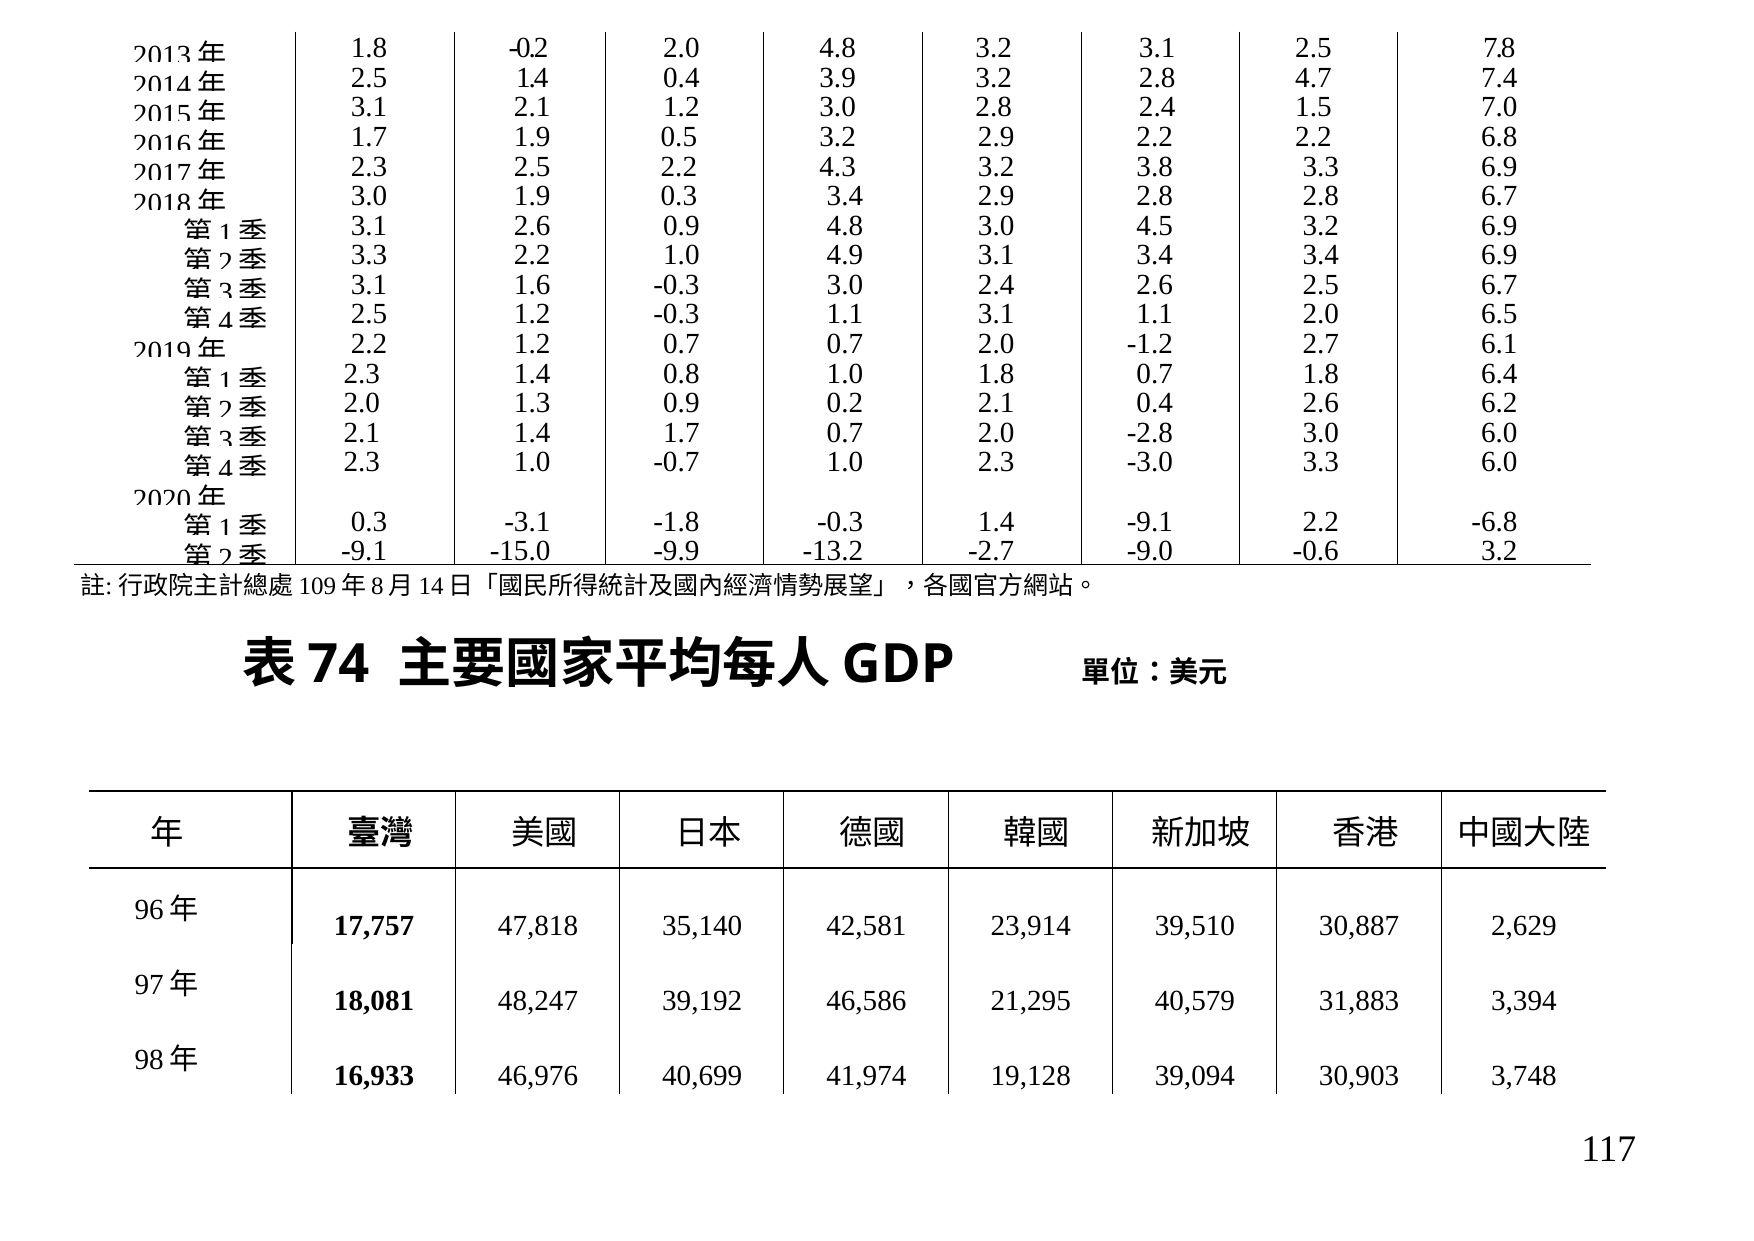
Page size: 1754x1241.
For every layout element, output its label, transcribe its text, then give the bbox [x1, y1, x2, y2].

table_cell [1398, 475, 1591, 505]
table_cell 7.0 [1398, 91, 1591, 120]
text 註: 行政院主計總處109年8月14日「國民所得統計及國內經濟情勢展望」，各國官方網站。 [59, 565, 1636, 603]
table_cell 1.6 [455, 268, 605, 298]
table_cell 2.2 [1082, 120, 1239, 150]
table_cell 1.4 [455, 357, 605, 387]
table_cell 2.8 [1082, 180, 1239, 209]
table_cell -9.1 [1082, 505, 1239, 534]
table_cell 16,933 [292, 1019, 455, 1094]
table_cell 3.0 [764, 91, 922, 120]
table_cell 2.1 [923, 387, 1081, 416]
table_cell 2014年 [74, 61, 295, 91]
table_cell 3.3 [296, 239, 454, 268]
table_cell 2.0 [923, 416, 1081, 446]
table_cell 2.0 [923, 328, 1081, 357]
table_cell 4.8 [764, 32, 922, 61]
table_cell 2017年 [74, 150, 295, 179]
table_cell 3.0 [296, 180, 454, 209]
table_cell 1.1 [764, 298, 922, 327]
table_cell 1.8 [1240, 357, 1397, 387]
table_cell 2.1 [296, 416, 454, 446]
table_cell 1.0 [606, 239, 763, 268]
table_cell 4.3 [764, 150, 922, 179]
table_cell 3.1 [296, 91, 454, 120]
table_cell 2.8 [1082, 61, 1239, 91]
table_header 美國 [456, 792, 619, 867]
table_cell 1.7 [296, 120, 454, 150]
table_cell 3,748 [1442, 1019, 1606, 1094]
table_header 香港 [1277, 792, 1441, 867]
table_cell 6.4 [1398, 357, 1591, 387]
table_cell 0.7 [764, 416, 922, 446]
table_cell 2.3 [296, 150, 454, 179]
table_cell [1082, 475, 1239, 505]
table_cell 1.4 [455, 61, 605, 91]
table_cell 2.5 [296, 61, 454, 91]
table_cell 3.2 [1240, 209, 1397, 239]
table_header 日本 [620, 792, 783, 867]
table_cell 2,629 [1442, 869, 1606, 944]
table_cell 第4季 [74, 446, 295, 475]
table_cell 第2季 [74, 239, 295, 268]
table_cell 2.5 [296, 298, 454, 327]
table_cell 35,140 [620, 869, 783, 944]
table_cell 2.0 [1240, 298, 1397, 327]
table_cell 第4季 [74, 298, 295, 327]
table_cell 0.3 [606, 180, 763, 209]
table_cell 第3季 [74, 268, 295, 298]
table_cell 第1季 [74, 357, 295, 387]
table_cell 96年 [89, 869, 291, 944]
table_cell 2018年 [74, 180, 295, 209]
table_cell 1.2 [455, 328, 605, 357]
table_cell 2.5 [455, 150, 605, 179]
table_cell 3.2 [1398, 535, 1591, 564]
table_cell -3.1 [455, 505, 605, 534]
table_cell 17,757 [293, 869, 455, 944]
table_cell -2.8 [1082, 416, 1239, 446]
table_cell 30,903 [1277, 1019, 1441, 1094]
table_cell 1.8 [296, 32, 454, 61]
table_cell 0.4 [606, 61, 763, 91]
table_cell -0.7 [606, 446, 763, 475]
table_cell 42,581 [784, 869, 948, 944]
table_cell 2.5 [1240, 268, 1397, 298]
table_cell 0.9 [606, 209, 763, 239]
table_cell 18,081 [292, 944, 455, 1019]
table_cell -1.8 [606, 505, 763, 534]
table_cell 21,295 [949, 944, 1112, 1019]
table_cell 2.2 [455, 239, 605, 268]
table_header 中國大陸 [1442, 792, 1606, 867]
table_cell 3.2 [764, 120, 922, 150]
table_cell 6.5 [1398, 298, 1591, 327]
table_cell [764, 475, 922, 505]
table_cell 2.6 [1240, 387, 1397, 416]
table_cell 第1季 [74, 505, 295, 534]
table_cell 31,883 [1277, 944, 1441, 1019]
table_cell 2.4 [1082, 91, 1239, 120]
table_cell 7.8 [1398, 32, 1591, 61]
table_cell 6.9 [1398, 209, 1591, 239]
table_cell 40,699 [620, 1019, 783, 1094]
table_cell -0.3 [764, 505, 922, 534]
table_cell 1.3 [455, 387, 605, 416]
table_cell 2.8 [923, 91, 1081, 120]
table_cell 1.9 [455, 120, 605, 150]
table_cell 41,974 [784, 1019, 948, 1094]
table_cell 1.4 [923, 505, 1081, 534]
table_cell 1.8 [923, 357, 1081, 387]
table_cell 2015年 [74, 91, 295, 120]
table_cell 2.5 [1240, 32, 1397, 61]
table_cell 1.2 [455, 298, 605, 327]
table_cell 39,094 [1113, 1019, 1276, 1094]
table_cell 39,192 [620, 944, 783, 1019]
table_cell 0.2 [764, 387, 922, 416]
table_cell 19,128 [949, 1019, 1112, 1094]
table_cell 30,887 [1277, 869, 1441, 944]
table_cell -9.9 [606, 535, 763, 564]
table_cell 6.1 [1398, 328, 1591, 357]
table_cell 1.2 [606, 91, 763, 120]
table_cell 1.5 [1240, 91, 1397, 120]
table_cell -6.8 [1398, 505, 1591, 534]
table_cell 2.1 [455, 91, 605, 120]
table_header 年 [89, 792, 291, 867]
table_cell 6.7 [1398, 180, 1591, 209]
table_cell 2.7 [1240, 328, 1397, 357]
table_cell 0.7 [606, 328, 763, 357]
table_cell 0.7 [764, 328, 922, 357]
table_cell 2.9 [923, 120, 1081, 150]
table_cell -0.3 [606, 298, 763, 327]
table_cell 第1季 [74, 209, 295, 239]
table_cell 2.3 [296, 357, 454, 387]
table_cell 6.8 [1398, 120, 1591, 150]
table_cell 4.7 [1240, 61, 1397, 91]
table_cell 3.3 [1240, 150, 1397, 179]
table_cell 39,510 [1113, 869, 1276, 944]
table_cell 3.8 [1082, 150, 1239, 179]
table_cell 2.2 [1240, 120, 1397, 150]
table_cell 2.2 [1240, 505, 1397, 534]
table_cell -0.2 [455, 32, 605, 61]
table_cell [296, 475, 454, 505]
table_cell -2.7 [923, 535, 1081, 564]
table_cell 1.4 [455, 416, 605, 446]
table_cell 2.2 [296, 328, 454, 357]
table_cell [455, 475, 605, 505]
subtitle 表74 主要國家平均每人GDP 單位：美元 [59, 603, 1636, 715]
table_cell 6.2 [1398, 387, 1591, 416]
table_cell [606, 475, 763, 505]
table_cell 2016年 [74, 120, 295, 150]
table_header 臺灣 [293, 792, 455, 867]
table_cell 1.0 [764, 357, 922, 387]
table_cell 2019年 [74, 328, 295, 357]
table_cell 6.7 [1398, 268, 1591, 298]
table_cell 3.2 [923, 61, 1081, 91]
table_cell 2.3 [923, 446, 1081, 475]
table_cell 0.3 [296, 505, 454, 534]
table_cell -13.2 [764, 535, 922, 564]
table_cell [1240, 475, 1397, 505]
table_header 韓國 [949, 792, 1112, 867]
table_cell 1.0 [764, 446, 922, 475]
table_cell 3.3 [1240, 446, 1397, 475]
table_cell 46,586 [784, 944, 948, 1019]
table_cell 3.1 [1082, 32, 1239, 61]
table_cell 0.5 [606, 120, 763, 150]
table_cell 4.5 [1082, 209, 1239, 239]
table_cell 3.4 [1082, 239, 1239, 268]
table_cell 47,818 [456, 869, 619, 944]
table_cell 1.1 [1082, 298, 1239, 327]
table_cell 1.9 [455, 180, 605, 209]
table_cell 3.2 [923, 32, 1081, 61]
table_cell 3.1 [296, 209, 454, 239]
table_cell 48,247 [456, 944, 619, 1019]
table_cell 97年 [89, 944, 291, 1019]
table_header 新加坡 [1113, 792, 1276, 867]
table_cell 0.4 [1082, 387, 1239, 416]
table_cell 3.4 [1240, 239, 1397, 268]
table_cell 4.8 [764, 209, 922, 239]
table_cell 3,394 [1442, 944, 1606, 1019]
table_cell 1.7 [606, 416, 763, 446]
table_cell 3.0 [764, 268, 922, 298]
table_cell 第3季 [74, 416, 295, 446]
table_cell 98年 [89, 1019, 291, 1094]
table_cell 2.0 [606, 32, 763, 61]
table_cell 2.4 [923, 268, 1081, 298]
table_cell -9.1 [296, 535, 454, 564]
table_cell 4.9 [764, 239, 922, 268]
table_cell 3.9 [764, 61, 922, 91]
table_cell 2.9 [923, 180, 1081, 209]
table_cell 0.9 [606, 387, 763, 416]
table_cell 3.1 [296, 268, 454, 298]
table_cell 3.0 [923, 209, 1081, 239]
table_cell 1.0 [455, 446, 605, 475]
table_cell 6.9 [1398, 239, 1591, 268]
table_cell 3.1 [923, 239, 1081, 268]
table_cell 2013年 [74, 32, 295, 61]
table_cell 7.4 [1398, 61, 1591, 91]
table_cell 3.0 [1240, 416, 1397, 446]
table_cell -15.0 [455, 535, 605, 564]
table_cell 2020年 [74, 475, 295, 505]
table_cell 6.9 [1398, 150, 1591, 179]
table_cell 6.0 [1398, 446, 1591, 475]
table_cell -0.6 [1240, 535, 1397, 564]
table_header 德國 [784, 792, 948, 867]
table_cell 第2季 [74, 387, 295, 416]
table_cell [923, 475, 1081, 505]
table_cell 0.8 [606, 357, 763, 387]
table_cell 23,914 [949, 869, 1112, 944]
table_cell -0.3 [606, 268, 763, 298]
table_cell 2.8 [1240, 180, 1397, 209]
table_cell 0.7 [1082, 357, 1239, 387]
table_cell 3.4 [764, 180, 922, 209]
table_cell 3.2 [923, 150, 1081, 179]
table_cell 2.3 [296, 446, 454, 475]
table_cell 6.0 [1398, 416, 1591, 446]
table_cell -9.0 [1082, 535, 1239, 564]
table_cell -3.0 [1082, 446, 1239, 475]
table_cell 2.0 [296, 387, 454, 416]
table_cell -1.2 [1082, 328, 1239, 357]
table_cell 第2季 [74, 535, 295, 564]
table_cell 2.2 [606, 150, 763, 179]
table_cell 3.1 [923, 298, 1081, 327]
table_cell 2.6 [455, 209, 605, 239]
table_cell 40,579 [1113, 944, 1276, 1019]
table_cell 46,976 [456, 1019, 619, 1094]
table_cell 2.6 [1082, 268, 1239, 298]
